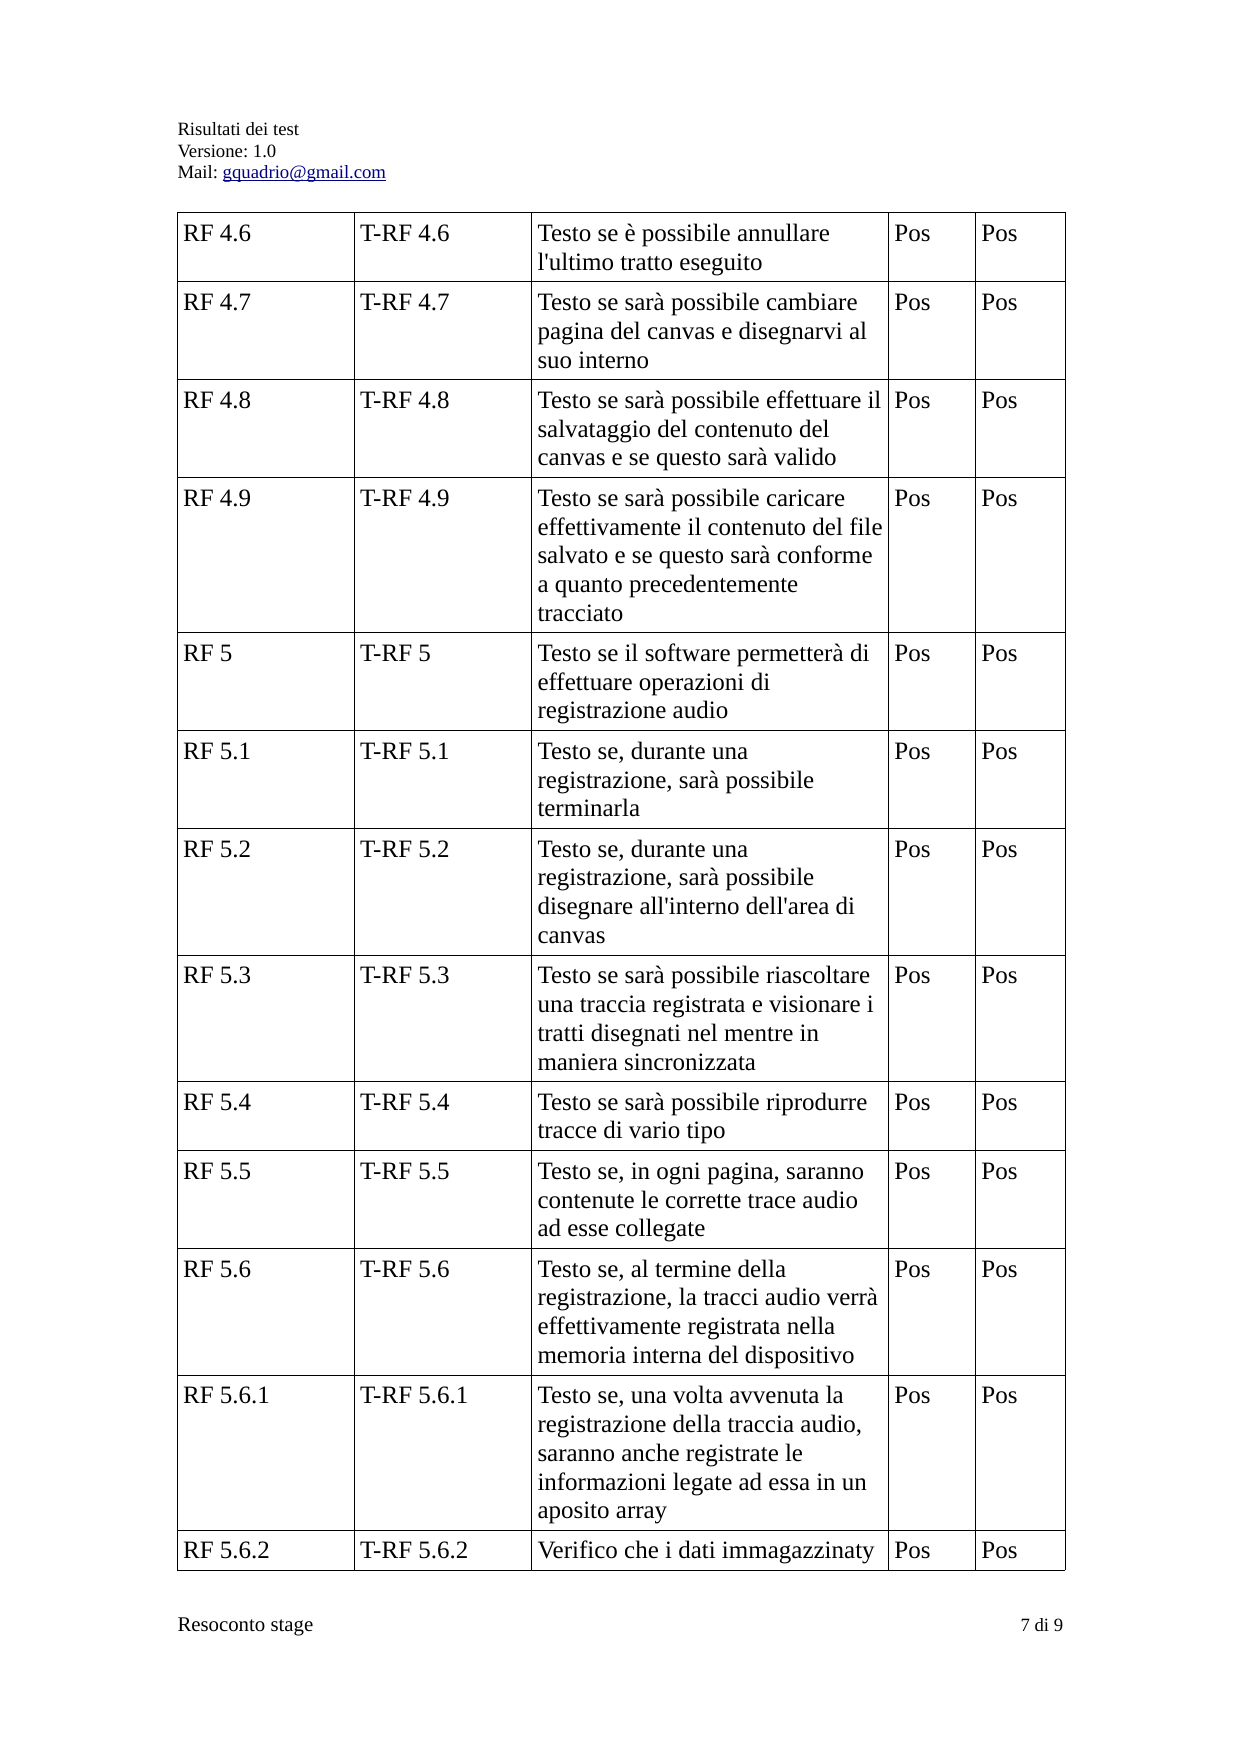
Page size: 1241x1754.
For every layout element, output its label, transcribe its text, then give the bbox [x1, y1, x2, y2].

table_cell Pos [976, 1249, 1065, 1374]
table_cell Pos [889, 731, 975, 828]
table_cell RF 5.5 [178, 1151, 354, 1248]
table_cell RF 5.1 [178, 731, 354, 828]
table_cell Pos [889, 1531, 975, 1570]
table_cell Pos [889, 829, 975, 954]
table_cell Pos [976, 282, 1065, 379]
table_cell T-RF 5.4 [355, 1082, 531, 1150]
table_cell Pos [976, 956, 1065, 1081]
table_cell RF 4.9 [178, 478, 354, 632]
table_cell Testo se, durante una registrazione, sarà possibile terminarla [532, 731, 888, 828]
table_cell T-RF 4.9 [355, 478, 531, 632]
table_cell RF 4.8 [178, 380, 354, 477]
table_cell T-RF 5.5 [355, 1151, 531, 1248]
table_cell Pos [889, 1082, 975, 1150]
table_cell Pos [976, 1376, 1065, 1530]
table_cell T-RF 4.6 [355, 213, 531, 281]
table_cell T-RF 5.6.1 [355, 1376, 531, 1530]
table_cell Testo se, al termine della registrazione, la tracci audio verrà effettivamente registrata nella memoria interna del dispositivo [532, 1249, 888, 1374]
table_cell Pos [889, 1249, 975, 1374]
table_cell Verifico che i dati immagazzinaty [532, 1531, 888, 1570]
table_cell Pos [976, 478, 1065, 632]
table_cell Testo se il software permetterà di effettuare operazioni di registrazione audio [532, 633, 888, 730]
table_cell T-RF 5.3 [355, 956, 531, 1081]
table_cell Pos [976, 213, 1065, 281]
table_cell Pos [976, 829, 1065, 954]
table_cell Testo se sarà possibile effettuare il salvataggio del contenuto del canvas e se questo sarà valido [532, 380, 888, 477]
table_cell Testo se, durante una registrazione, sarà possibile disegnare all'interno dell'area di canvas [532, 829, 888, 954]
table_cell RF 5.6.1 [178, 1376, 354, 1530]
table_cell Testo se, in ogni pagina, saranno contenute le corrette trace audio ad esse collegate [532, 1151, 888, 1248]
table_cell Testo se, una volta avvenuta la registrazione della traccia audio, saranno anche registrate le informazioni legate ad essa in un aposito array [532, 1376, 888, 1530]
table_cell RF 4.7 [178, 282, 354, 379]
table_cell T-RF 4.7 [355, 282, 531, 379]
table_cell RF 5.2 [178, 829, 354, 954]
table_cell RF 5.6 [178, 1249, 354, 1374]
table_cell T-RF 4.8 [355, 380, 531, 477]
table_cell Pos [889, 380, 975, 477]
table_cell Pos [889, 956, 975, 1081]
table_cell Pos [976, 380, 1065, 477]
table_cell Pos [976, 1082, 1065, 1150]
table_cell T-RF 5.6 [355, 1249, 531, 1374]
table_cell Pos [889, 213, 975, 281]
table_cell Pos [976, 731, 1065, 828]
table_cell RF 5 [178, 633, 354, 730]
table_cell T-RF 5.6.2 [355, 1531, 531, 1570]
table_cell Testo se sarà possibile riprodurre tracce di vario tipo [532, 1082, 888, 1150]
table_cell RF 4.6 [178, 213, 354, 281]
table_cell Pos [889, 282, 975, 379]
table_cell Testo se sarà possibile cambiare pagina del canvas e disegnarvi al suo interno [532, 282, 888, 379]
table_cell Testo se è possibile annullare l'ultimo tratto eseguito [532, 213, 888, 281]
table_cell RF 5.3 [178, 956, 354, 1081]
table_cell Pos [889, 633, 975, 730]
table_cell Pos [889, 1376, 975, 1530]
table_cell T-RF 5 [355, 633, 531, 730]
table_cell RF 5.6.2 [178, 1531, 354, 1570]
table_cell Pos [976, 1151, 1065, 1248]
table_cell RF 5.4 [178, 1082, 354, 1150]
table_cell Pos [976, 1531, 1065, 1570]
table_cell Testo se sarà possibile caricare effettivamente il contenuto del file salvato e se questo sarà conforme a quanto precedentemente tracciato [532, 478, 888, 632]
table_cell Pos [889, 478, 975, 632]
table_cell T-RF 5.2 [355, 829, 531, 954]
table_cell T-RF 5.1 [355, 731, 531, 828]
table_cell Pos [976, 633, 1065, 730]
table_cell Pos [889, 1151, 975, 1248]
table_cell Testo se sarà possibile riascoltare una traccia registrata e visionare i tratti disegnati nel mentre in maniera sincronizzata [532, 956, 888, 1081]
